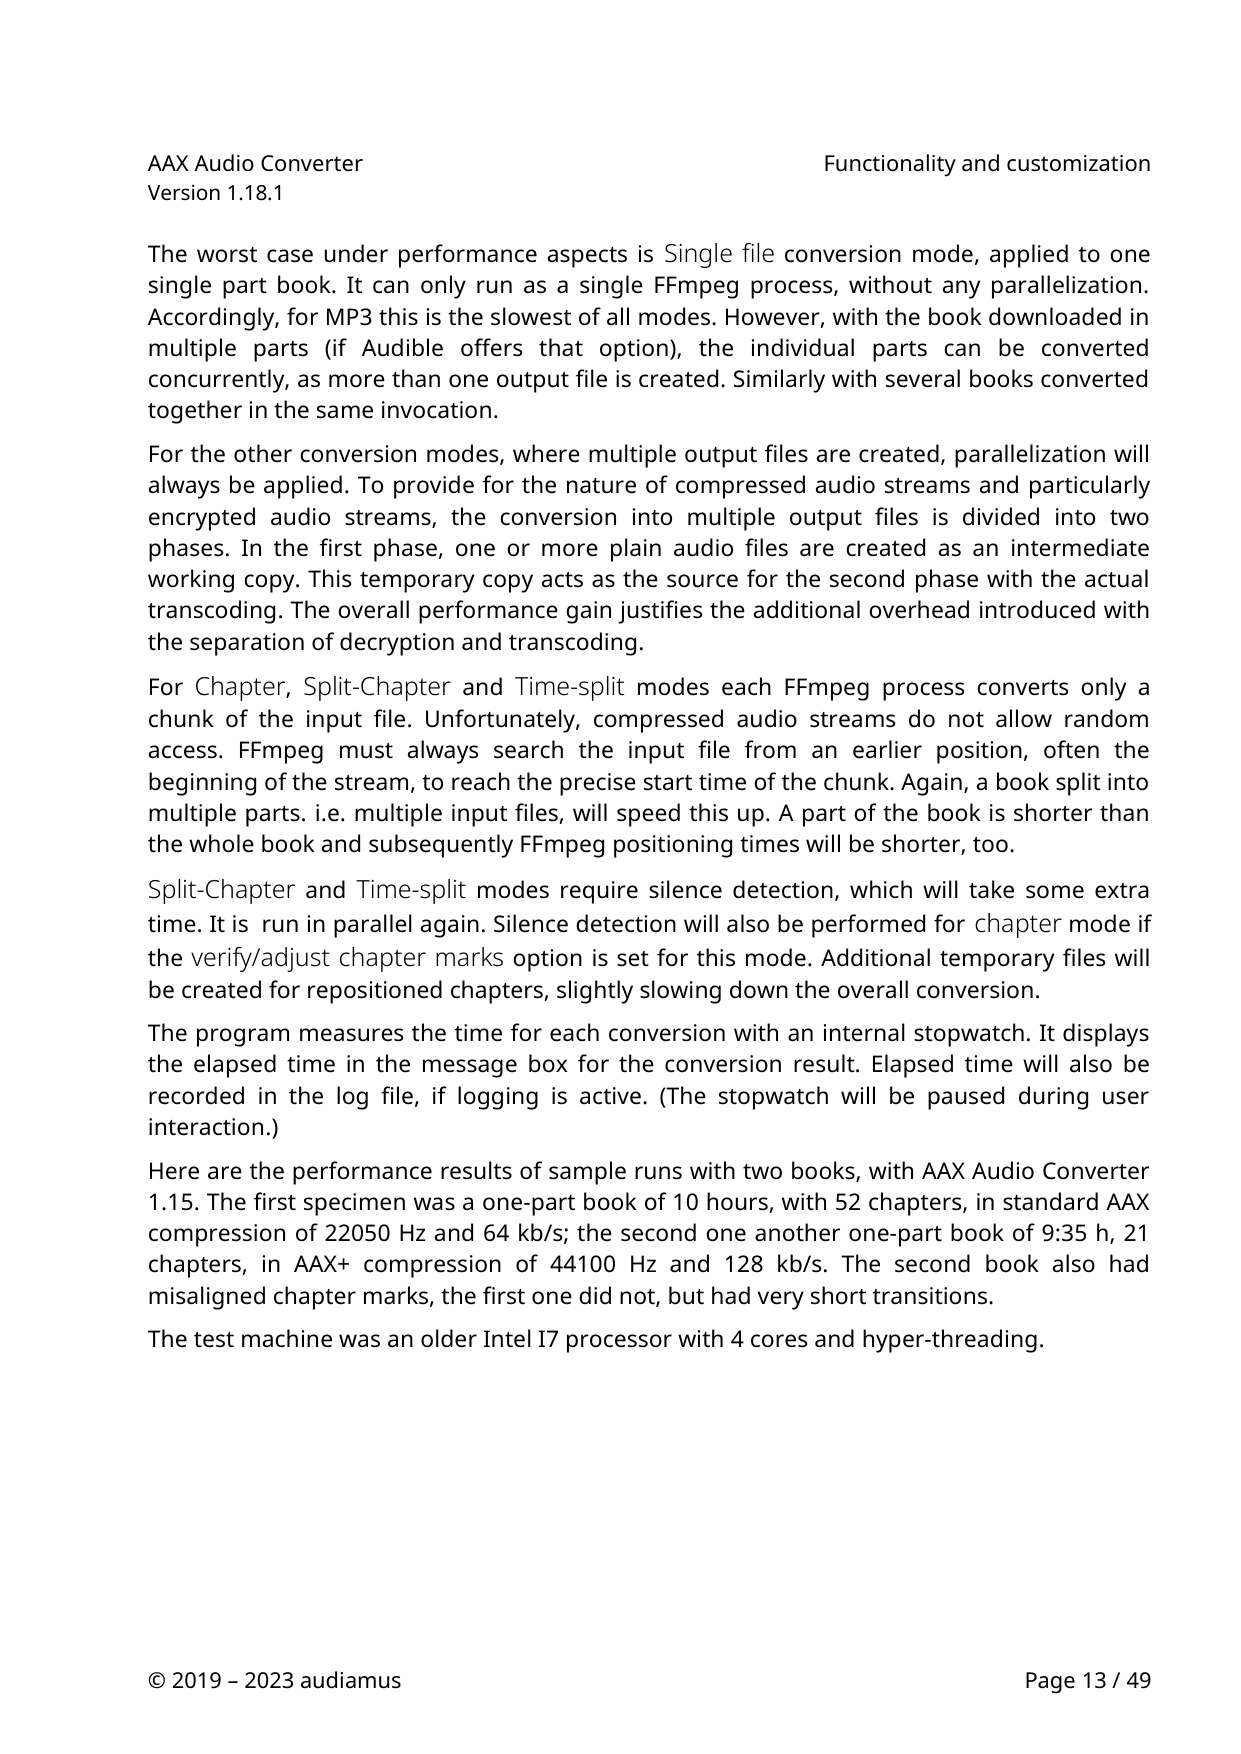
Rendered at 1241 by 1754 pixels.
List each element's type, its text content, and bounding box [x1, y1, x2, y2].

text Here are the performance results of sample runs with two books, with AAX Audio Converter 1.15. The first specimen was a one-part book of 10 hours, with 52 chapters, in standard AAX compression of 22050 Hz and 64 kb/s; the second one another one-part book of 9:35 h, 21 chapters, in AAX+ compression of 44100 Hz and 128 kb/s. The second book also had misaligned chapter marks, the first one did not, but had very short transitions. [148, 1154, 1152, 1311]
text For the other conversion modes, where multiple output files are created, parallelization will always be applied. To provide for the nature of compressed audio streams and particularly encrypted audio streams, the conversion into multiple output files is divided into two phases. In the first phase, one or more plain audio files are created as an intermediate working copy. This temporary copy acts as the source for the second phase with the actual transcoding. The overall performance gain justifies the additional overhead introduced with the separation of decryption and transcoding. [148, 438, 1152, 657]
text For Chapter, Split-Chapter and Time-split modes each FFmpeg process converts only a chunk of the input file. Unfortunately, compressed audio streams do not allow random access. FFmpeg must always search the input file from an earlier position, often the beginning of the stream, to reach the precise start time of the chunk. Again, a book split into multiple parts. i.e. multiple input files, will speed this up. A part of the book is shorter than the whole book and subsequently FFmpeg positioning times will be shorter, too. [148, 669, 1152, 859]
text The test machine was an older Intel I7 processor with 4 cores and hyper-threading. [148, 1323, 1152, 1354]
text The worst case under performance aspects is Single file conversion mode, applied to one single part book. It can only run as a single FFmpeg process, without any parallelization. Accordingly, for MP3 this is the slowest of all modes. However, with the book downloaded in multiple parts (if Audible offers that option), the individual parts can be converted concurrently, as more than one output file is created. Similarly with several books converted together in the same invocation. [148, 235, 1152, 426]
text Split-Chapter and Time-split modes require silence detection, which will take some extra time. It is run in parallel again. Silence detection will also be performed for chapter mode if the verify/adjust chapter marks option is set for this mode. Additional temporary files will be created for repositioned chapters, slightly slowing down the overall conversion. [148, 872, 1152, 1005]
text The program measures the time for each conversion with an internal stopwatch. It displays the elapsed time in the message box for the conversion result. Elapsed time will also be recorded in the log file, if logging is active. (The stopwatch will be paused during user interaction.) [148, 1017, 1152, 1142]
